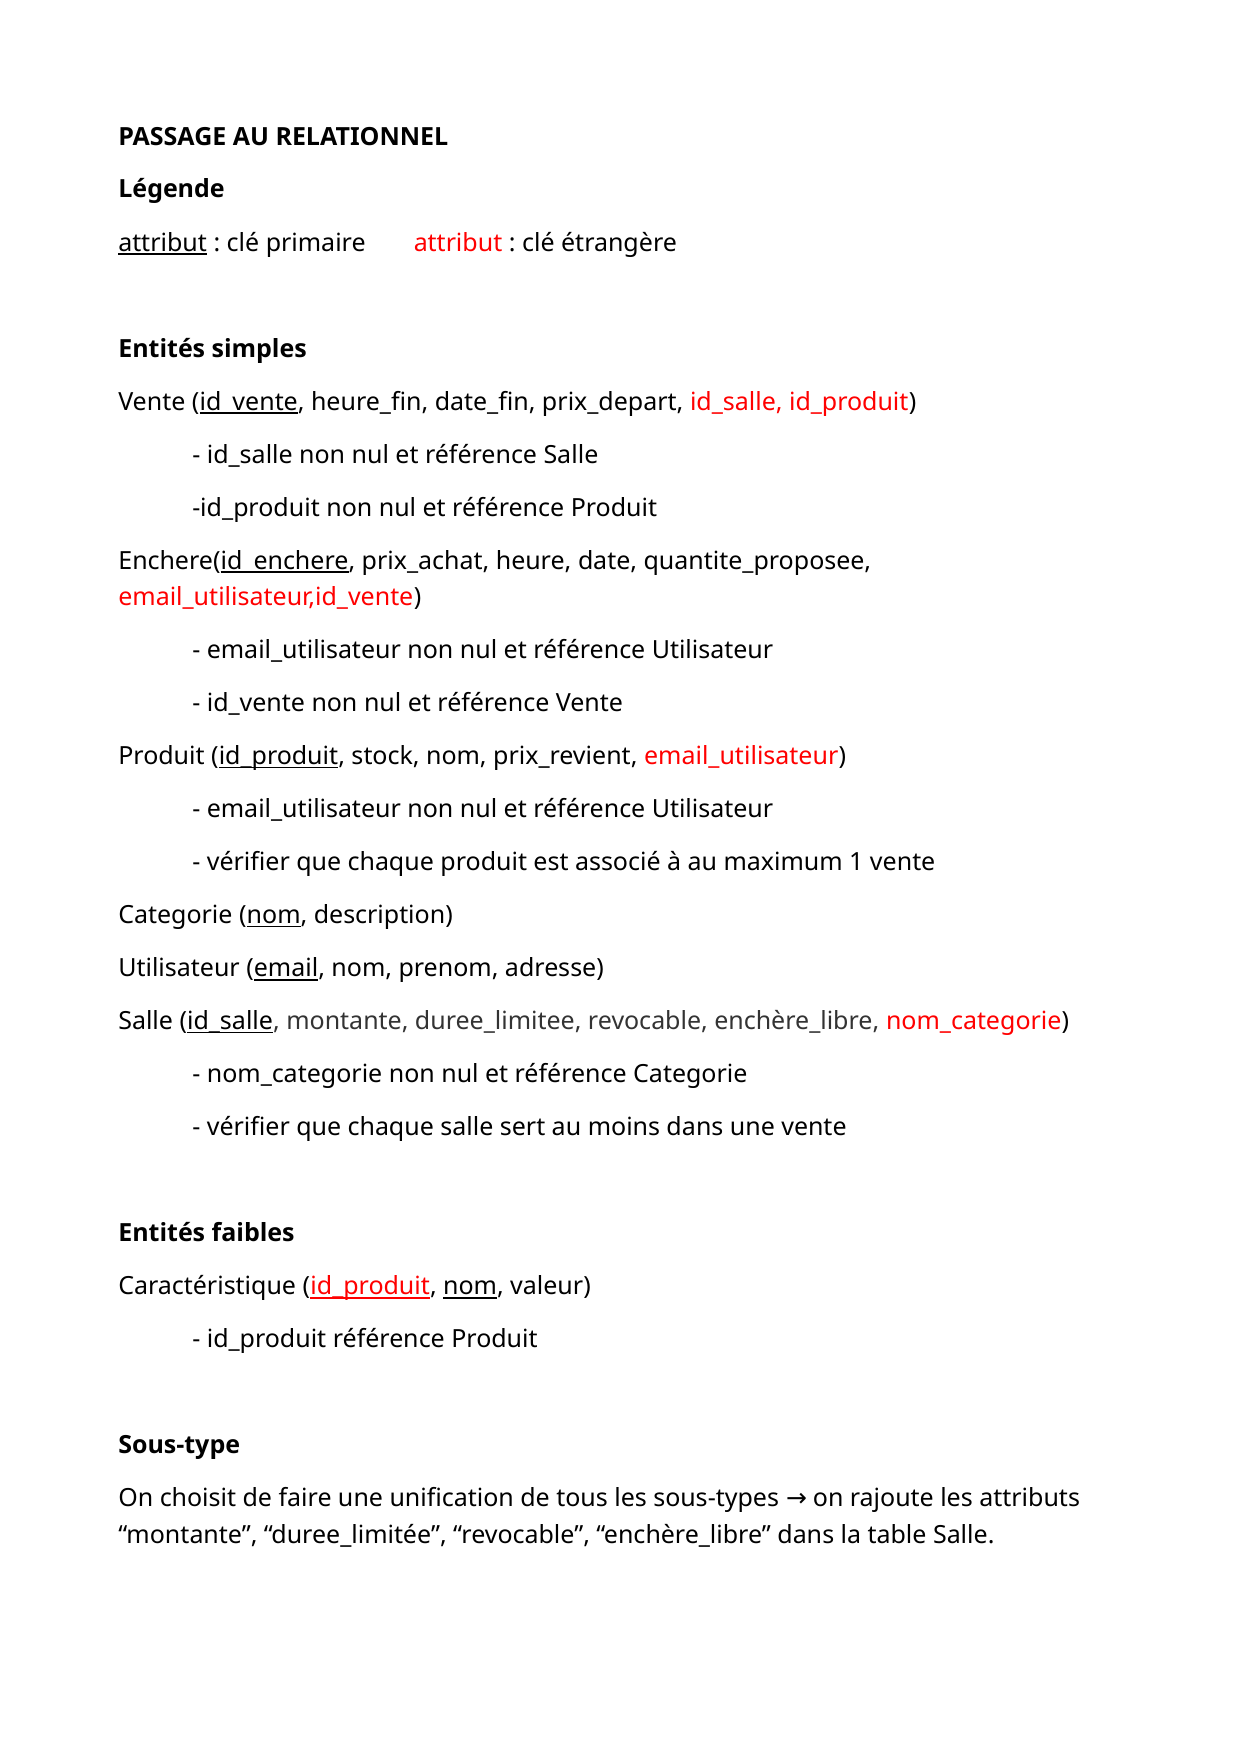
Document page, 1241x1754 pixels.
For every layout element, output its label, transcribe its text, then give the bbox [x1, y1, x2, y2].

text - vérifier que chaque produit est associé à au maximum 1 vente [118, 844, 1122, 878]
text - id_vente non nul et référence Vente [118, 685, 1122, 719]
text - id_produit référence Produit [118, 1321, 1122, 1355]
text Utilisateur (email, nom, prenom, adresse) [118, 950, 1122, 984]
text -id_produit non nul et référence Produit [118, 489, 1122, 523]
text Enchere(id_enchere, prix_achat, heure, date, quantite_proposee, email_utilisateur,id_vente) [118, 542, 1122, 613]
text Salle (id_salle, montante, duree_limitee, revocable, enchère_libre, nom_categorie) [118, 1003, 1122, 1037]
text Entités simples [118, 330, 1122, 364]
text Sous-type [118, 1427, 1122, 1461]
text Entités faibles [118, 1215, 1122, 1249]
text - email_utilisateur non nul et référence Utilisateur [118, 632, 1122, 666]
text - nom_categorie non nul et référence Categorie [118, 1056, 1122, 1090]
text Produit (id_produit, stock, nom, prix_revient, email_utilisateur) [118, 738, 1122, 772]
text - id_salle non nul et référence Salle [118, 436, 1122, 470]
text Caractéristique (id_produit, nom, valeur) [118, 1268, 1122, 1302]
text attribut : clé primaire attribut : clé étrangère [118, 224, 1122, 258]
text Légende [118, 171, 1122, 205]
text - vérifier que chaque salle sert au moins dans une vente [118, 1109, 1122, 1143]
text Categorie (nom, description) [118, 897, 1122, 931]
text Vente (id_vente, heure_fin, date_fin, prix_depart, id_salle, id_produit) [118, 383, 1122, 417]
text PASSAGE AU RELATIONNEL [118, 118, 1122, 152]
text On choisit de faire une unification de tous les sous-types → on rajoute les attributs “montante”, “duree_limitée”, “revocable”, “enchère_libre” dans la table Salle. [118, 1480, 1122, 1550]
text - email_utilisateur non nul et référence Utilisateur [118, 791, 1122, 825]
